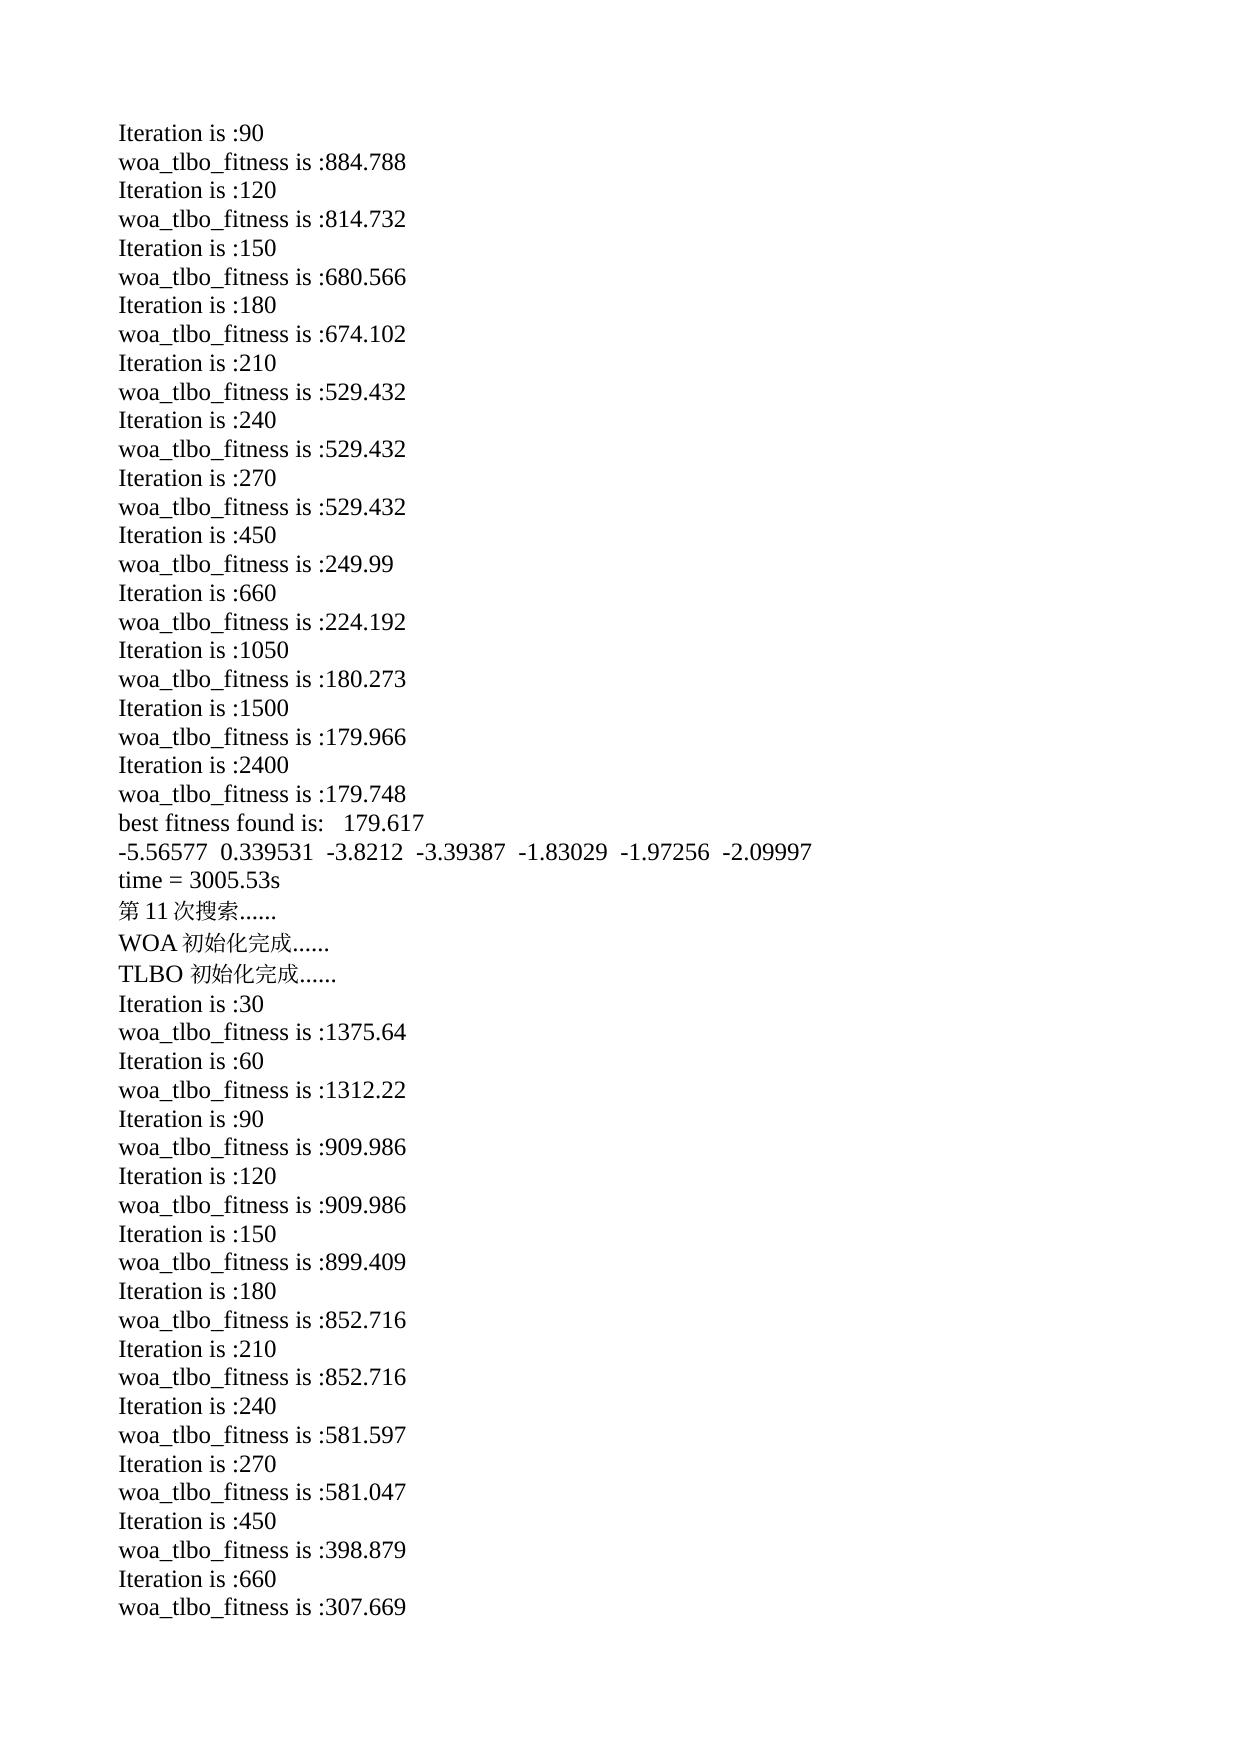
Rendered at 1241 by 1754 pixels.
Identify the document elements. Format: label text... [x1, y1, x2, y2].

text Iteration is :120 [118, 176, 1122, 204]
text woa_tlbo_fitness is :249.99 [118, 549, 1122, 578]
text Iteration is :60 [118, 1046, 1122, 1075]
text woa_tlbo_fitness is :179.748 [118, 779, 1122, 808]
text Iteration is :210 [118, 1334, 1122, 1362]
text Iteration is :180 [118, 1276, 1122, 1305]
text Iteration is :660 [118, 1564, 1122, 1592]
text Iteration is :270 [118, 463, 1122, 492]
text woa_tlbo_fitness is :180.273 [118, 664, 1122, 693]
text woa_tlbo_fitness is :398.879 [118, 1535, 1122, 1564]
text woa_tlbo_fitness is :307.669 [118, 1592, 1122, 1621]
text Iteration is :180 [118, 291, 1122, 319]
text woa_tlbo_fitness is :529.432 [118, 377, 1122, 406]
text Iteration is :240 [118, 1391, 1122, 1420]
text Iteration is :150 [118, 233, 1122, 262]
text time = 3005.53s [118, 866, 1122, 894]
text Iteration is :150 [118, 1219, 1122, 1247]
text woa_tlbo_fitness is :814.732 [118, 204, 1122, 233]
text woa_tlbo_fitness is :224.192 [118, 607, 1122, 636]
text woa_tlbo_fitness is :529.432 [118, 492, 1122, 521]
text Iteration is :660 [118, 578, 1122, 607]
text Iteration is :2400 [118, 751, 1122, 779]
text Iteration is :450 [118, 1506, 1122, 1535]
text woa_tlbo_fitness is :1312.22 [118, 1075, 1122, 1104]
text Iteration is :210 [118, 348, 1122, 377]
text woa_tlbo_fitness is :899.409 [118, 1247, 1122, 1276]
text woa_tlbo_fitness is :852.716 [118, 1362, 1122, 1391]
text best fitness found is: 179.617 [118, 808, 1122, 837]
text 第11次搜索...... [118, 894, 1122, 926]
text TLBO 初始化完成...... [118, 957, 1122, 989]
text woa_tlbo_fitness is :581.047 [118, 1477, 1122, 1506]
text woa_tlbo_fitness is :909.986 [118, 1190, 1122, 1219]
text woa_tlbo_fitness is :909.986 [118, 1132, 1122, 1161]
text Iteration is :90 [118, 1104, 1122, 1132]
text Iteration is :30 [118, 989, 1122, 1017]
text Iteration is :1500 [118, 693, 1122, 722]
text woa_tlbo_fitness is :1375.64 [118, 1017, 1122, 1046]
text woa_tlbo_fitness is :884.788 [118, 147, 1122, 176]
text Iteration is :1050 [118, 636, 1122, 664]
text woa_tlbo_fitness is :680.566 [118, 262, 1122, 291]
text woa_tlbo_fitness is :852.716 [118, 1305, 1122, 1334]
text woa_tlbo_fitness is :529.432 [118, 434, 1122, 463]
text Iteration is :450 [118, 521, 1122, 549]
text -5.56577 0.339531 -3.8212 -3.39387 -1.83029 -1.97256 -2.09997 [118, 837, 1122, 866]
text Iteration is :90 [118, 118, 1122, 147]
text Iteration is :120 [118, 1161, 1122, 1190]
text woa_tlbo_fitness is :581.597 [118, 1420, 1122, 1449]
text Iteration is :270 [118, 1449, 1122, 1477]
text WOA 初始化完成...... [118, 926, 1122, 957]
text Iteration is :240 [118, 406, 1122, 434]
text woa_tlbo_fitness is :674.102 [118, 319, 1122, 348]
text woa_tlbo_fitness is :179.966 [118, 722, 1122, 751]
